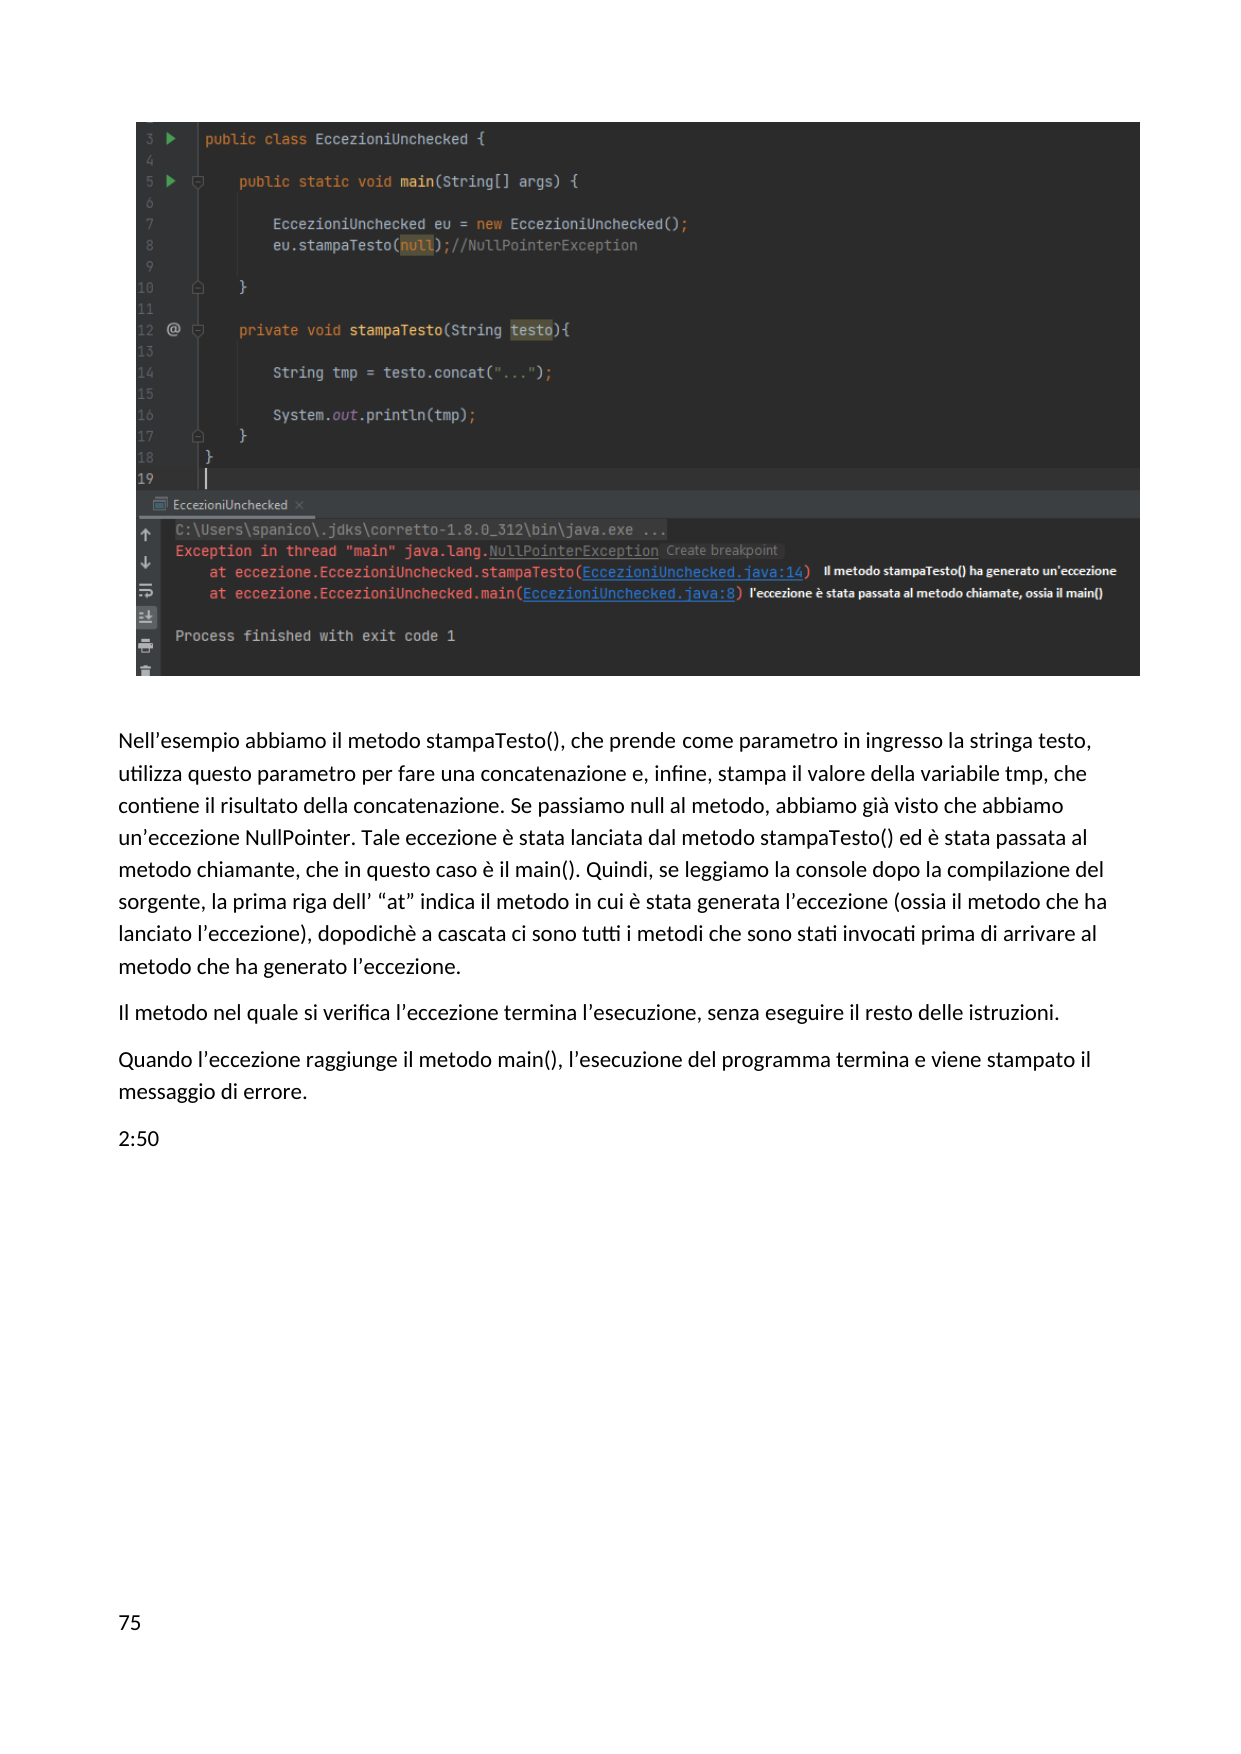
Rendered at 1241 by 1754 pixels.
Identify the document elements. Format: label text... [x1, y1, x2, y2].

text 2:50 [118, 1124, 1122, 1152]
text Quando l’eccezione raggiunge il metodo main(), l’esecuzione del programma termina e viene stampato il messaggio di errore. [118, 1045, 1122, 1106]
text Nell’esempio abbiamo il metodo stampaTesto(), che prende come parametro in ingresso la stringa testo, utilizza questo parametro per fare una concatenazione e, infine, stampa il valore della variabile tmp, che contiene il risultato della concatenazione. Se passiamo null al metodo, abbiamo già visto che abbiamo un’eccezione NullPointer. Tale eccezione è stata lanciata dal metodo stampaTesto() ed è stata passata al metodo chiamante, che in questo caso è il main(). Quindi, se leggiamo la console dopo la compilazione del sorgente, la prima riga dell’ “at” indica il metodo in cui è stata generata l’eccezione (ossia il metodo che ha lanciato l’eccezione), dopodichè a cascata ci sono tutti i metodi che sono stati invocati prima di arrivare al metodo che ha generato l’eccezione. [118, 726, 1122, 980]
text Il metodo nel quale si verifica l’eccezione termina l’esecuzione, senza eseguire il resto delle istruzioni. [118, 998, 1122, 1027]
picture [136, 122, 1140, 676]
